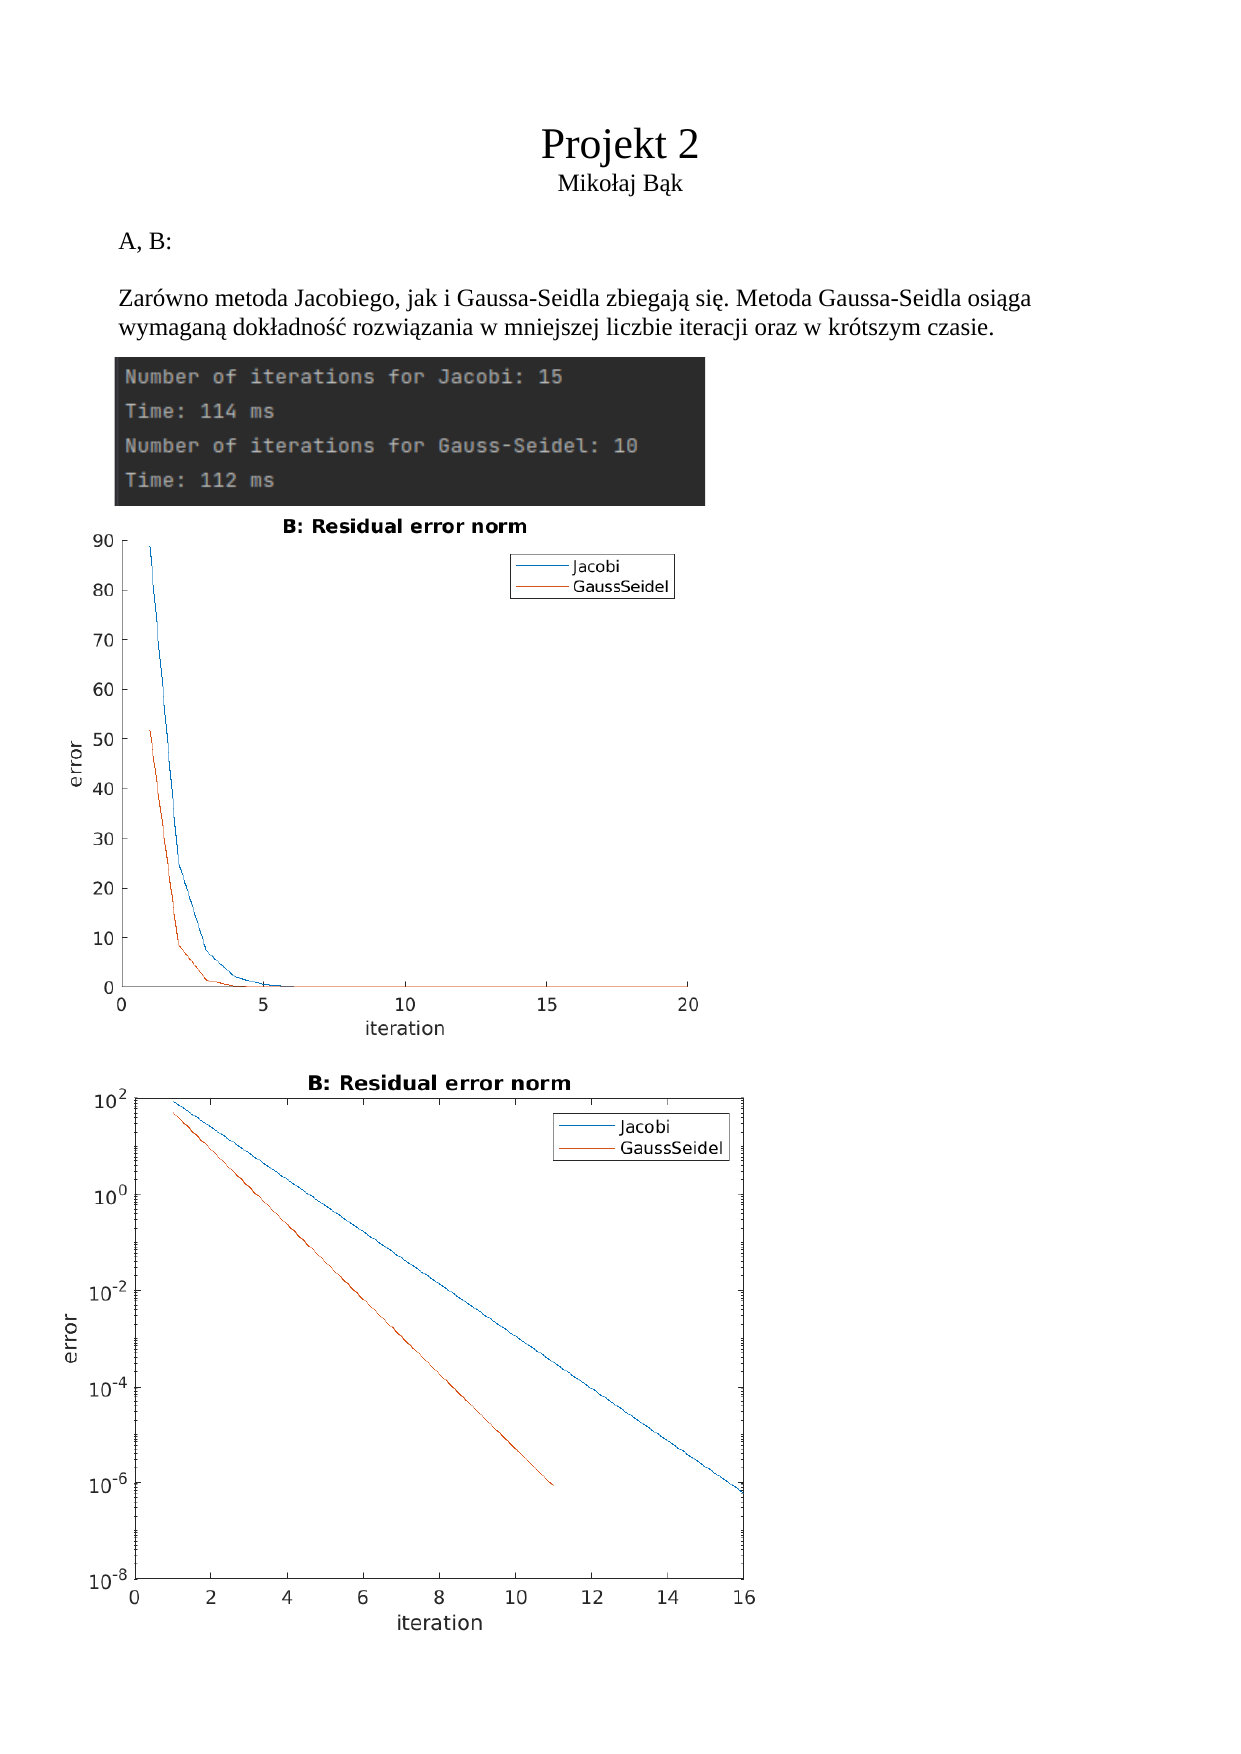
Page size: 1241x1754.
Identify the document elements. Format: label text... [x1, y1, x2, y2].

text Mikołaj Bąk [118, 168, 1122, 197]
picture [26, 357, 757, 1047]
text Projekt 2 [118, 118, 1122, 168]
picture [32, 1054, 818, 1643]
text Zarówno metoda Jacobiego, jak i Gaussa-Seidla zbiegają się. Metoda Gaussa-Seidla osiąga wymaganą dokładność rozwiązania w mniejszej liczbie iteracji oraz w krótszym czasie. [118, 283, 1122, 341]
text A, B: [118, 226, 1122, 255]
